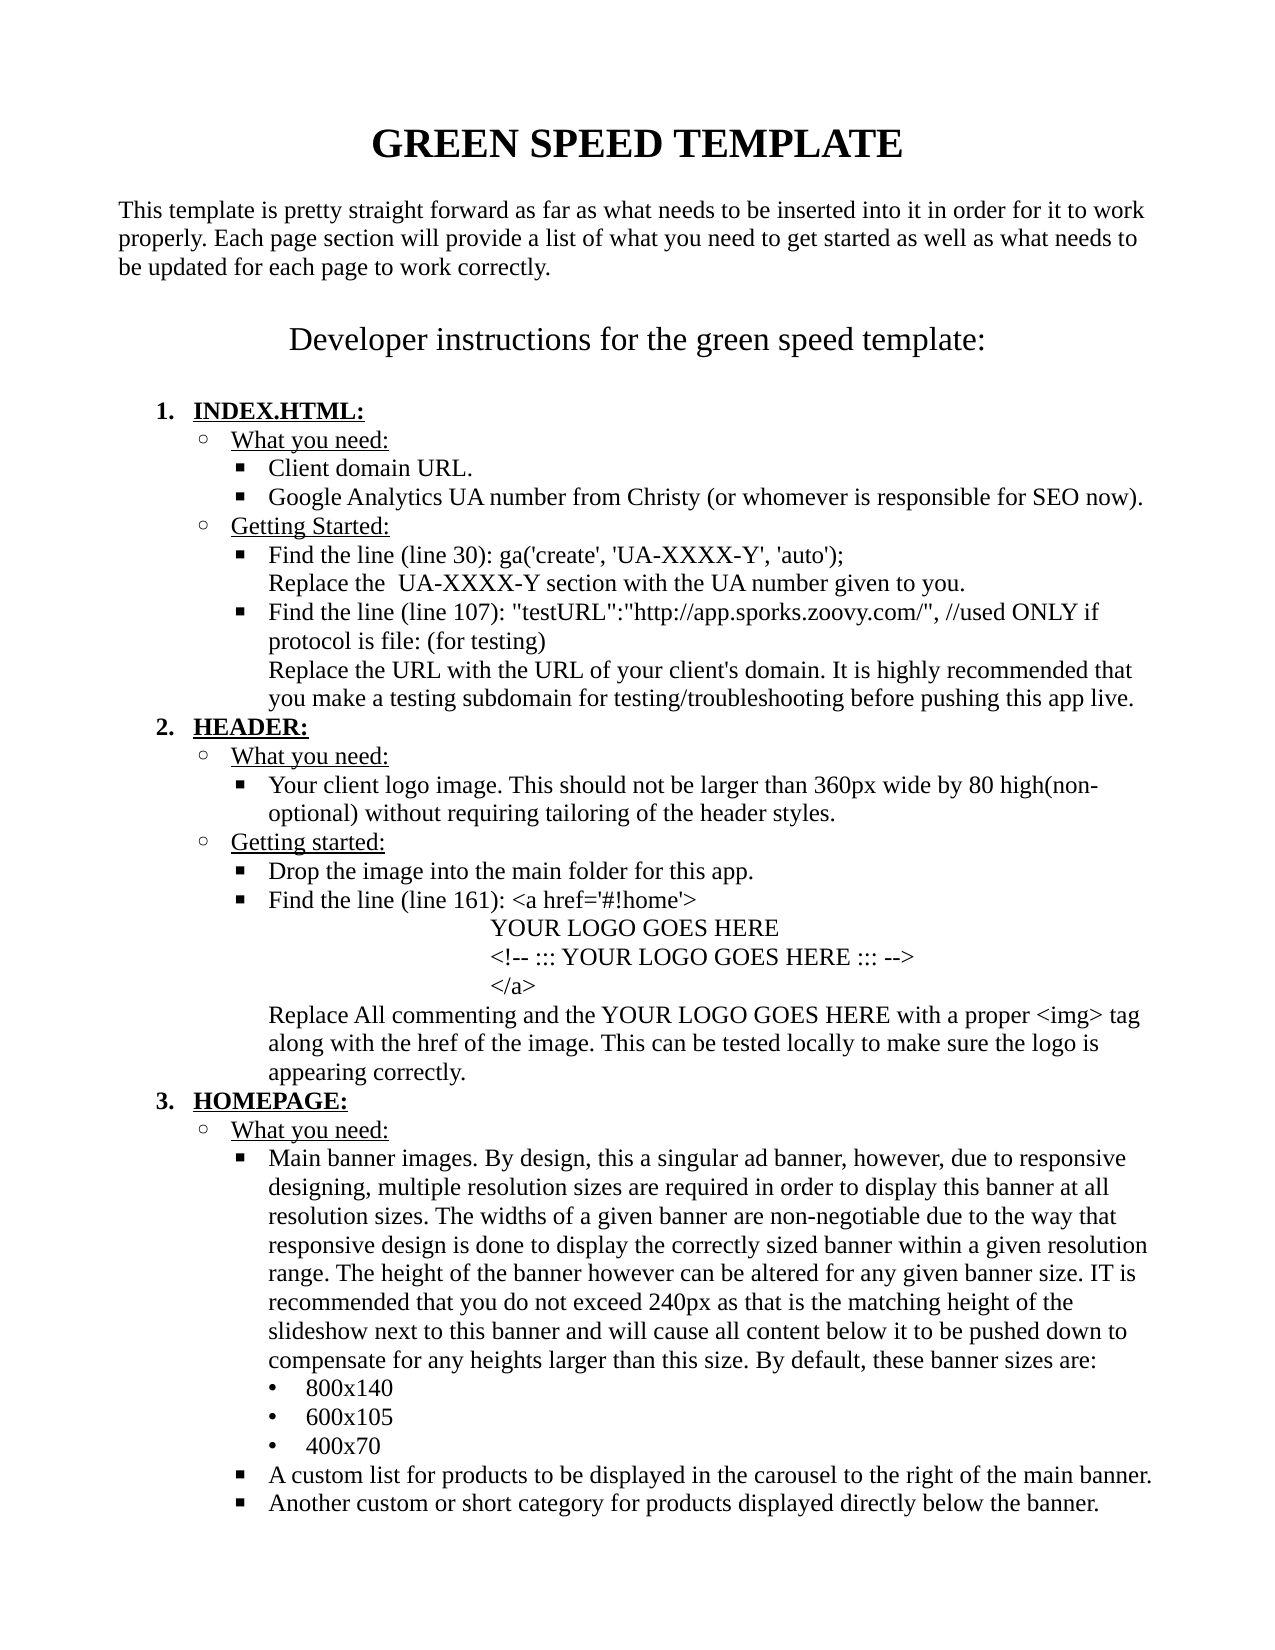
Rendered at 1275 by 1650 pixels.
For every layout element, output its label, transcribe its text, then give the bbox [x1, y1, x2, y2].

list INDEX.HTML: [156, 396, 1157, 425]
list What you need: [193, 1115, 1157, 1143]
list Getting started: [193, 827, 1157, 856]
list What you need: [193, 425, 1157, 453]
text Developer instructions for the green speed template: [118, 319, 1157, 358]
text This template is pretty straight forward as far as what needs to be inserted into it in order for it to work properly. Each page section will provide a list of what you need to get started as well as what needs to be updated for each page to work correctly. [118, 195, 1157, 281]
list Find the line (line 161): <a href='#!home'> [231, 885, 1157, 913]
list </a> Replace All commenting and the YOUR LOGO GOES HERE with a proper <img> tag along with the href of the image. This can be tested locally to make sure the logo is appearing correctly. [231, 971, 1157, 1086]
list Client domain URL. [231, 453, 1157, 482]
list Find the line (line 30): ga('create', 'UA-XXXX-Y', 'auto'); Replace the UA-XXXX-Y section with the UA number given to you. [231, 540, 1157, 597]
list 400x70 [268, 1431, 1157, 1460]
list Another custom or short category for products displayed directly below the banner. [231, 1488, 1157, 1517]
list Main banner images. By design, this a singular ad banner, however, due to responsive designing, multiple resolution sizes are required in order to display this banner at all resolution sizes. The widths of a given banner are non-negotiable due to the way that responsive design is done to display the correctly sized banner within a given resolution range. The height of the banner however can be altered for any given banner size. IT is recommended that you do not exceed 240px as that is the matching height of the slideshow next to this banner and will cause all content below it to be pushed down to compensate for any heights larger than this size. By default, these banner sizes are: [231, 1143, 1157, 1373]
list What you need: [193, 741, 1157, 770]
list Google Analytics UA number from Christy (or whomever is responsible for SEO now). [231, 482, 1157, 511]
list YOUR LOGO GOES HERE [231, 913, 1157, 942]
list 800x140 [268, 1373, 1157, 1402]
list Your client logo image. This should not be larger than 360px wide by 80 high(non-optional) without requiring tailoring of the header styles. [231, 770, 1157, 827]
list Find the line (line 107): "testURL":"http://app.sporks.zoovy.com/", //used ONLY if protocol is file: (for testing) Replace the URL with the URL of your client's domain. It is highly recommended that you make a testing subdomain for testing/troubleshooting before pushing this app live. [231, 597, 1157, 712]
list <!-- ::: YOUR LOGO GOES HERE ::: --> [231, 942, 1157, 971]
list HEADER: [156, 712, 1157, 741]
list 600x105 [268, 1402, 1157, 1431]
list A custom list for products to be displayed in the carousel to the right of the main banner. [231, 1460, 1157, 1488]
text GREEN SPEED TEMPLATE [118, 118, 1157, 166]
list HOMEPAGE: [156, 1086, 1157, 1115]
list Drop the image into the main folder for this app. [231, 856, 1157, 885]
list Getting Started: [193, 511, 1157, 540]
